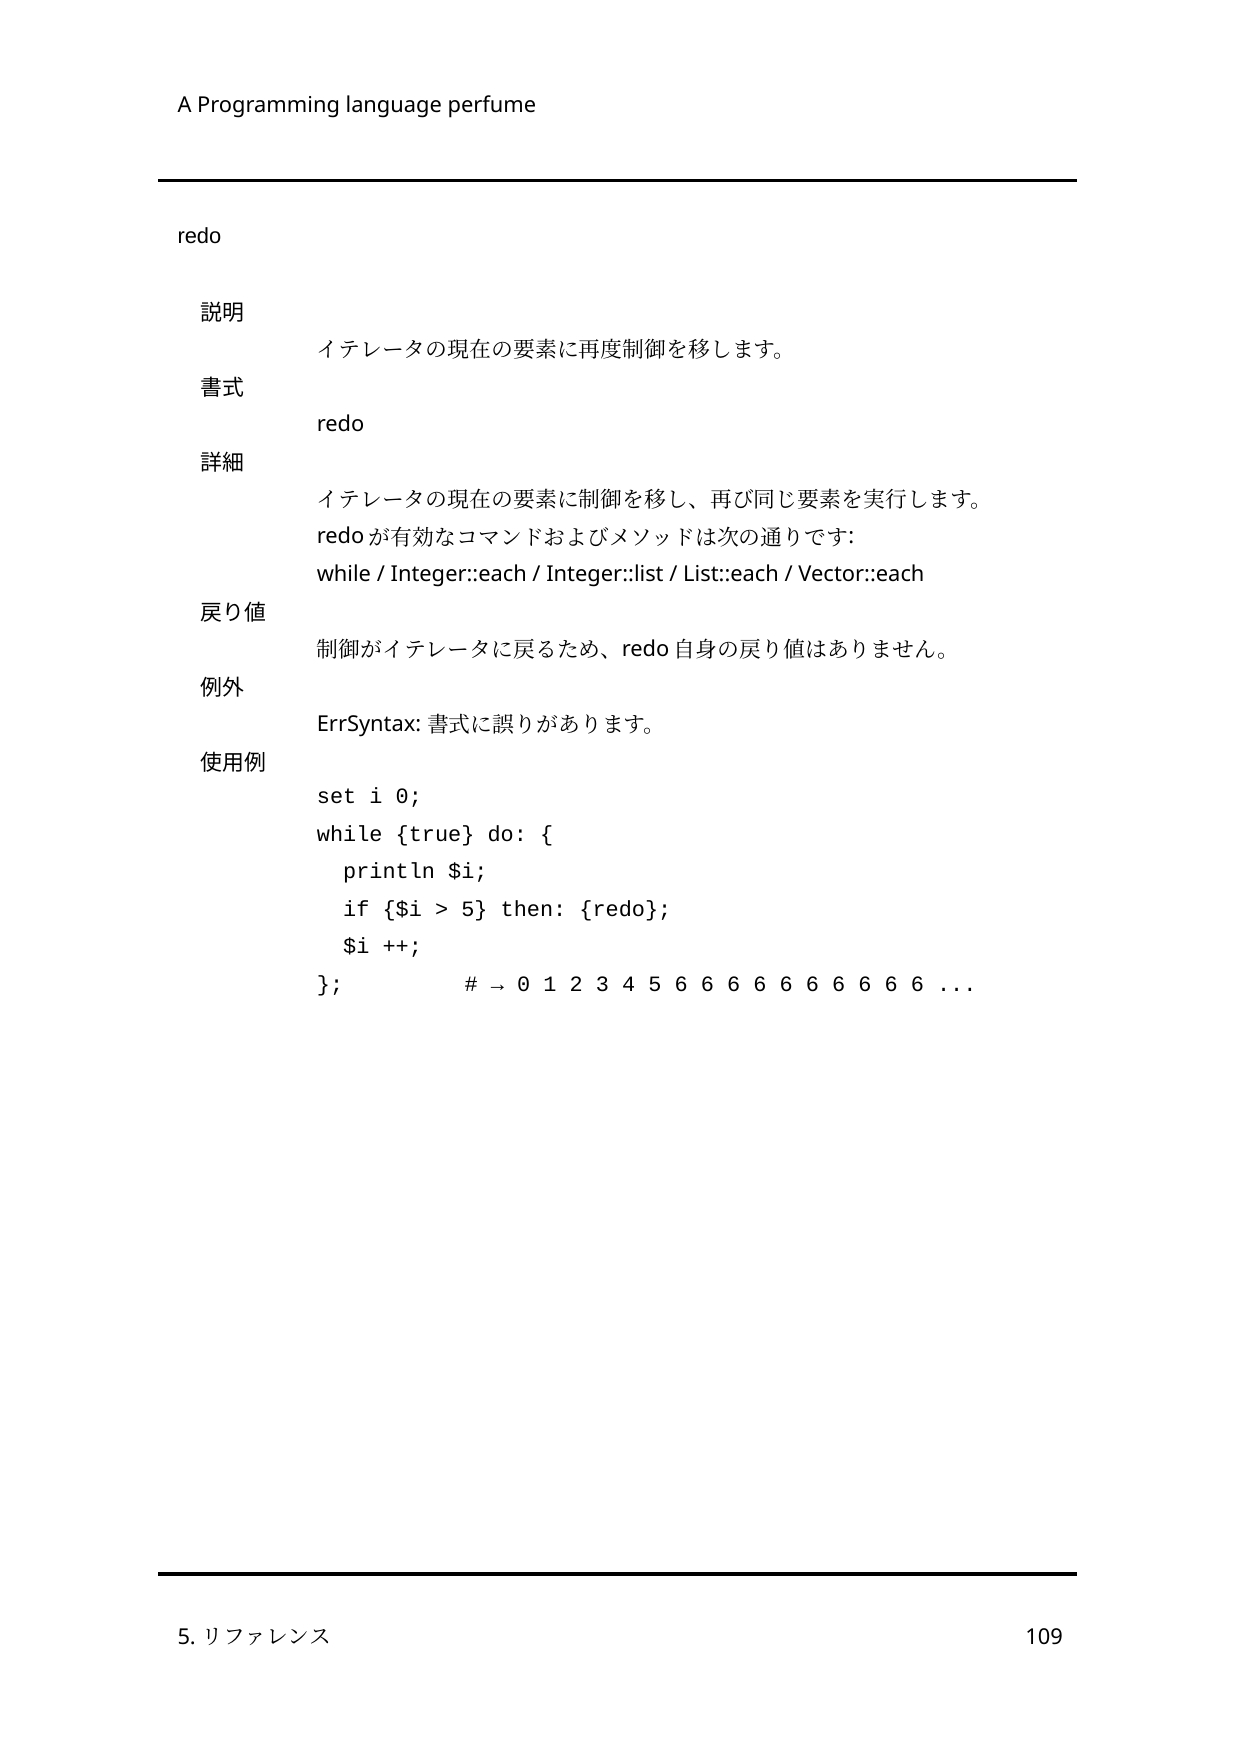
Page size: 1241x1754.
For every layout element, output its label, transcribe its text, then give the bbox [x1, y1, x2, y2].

table_header 説明 [200, 292, 317, 367]
table_cell 詳細 [200, 442, 317, 592]
table_cell ErrSyntax: 書式に誤りがあります。 [317, 667, 1063, 742]
table_cell 例外 [200, 667, 317, 742]
table_cell 使用例 [200, 742, 317, 1004]
table_cell イテレータの現在の要素に制御を移し、再び同じ要素を実行します。 redoが有効なコマンドおよびメソッドは次の通りです: while / Integer::each / Integer::list / List::each / Vector::each [317, 442, 1063, 592]
table_cell 書式 [200, 367, 317, 442]
table_header イテレータの現在の要素に再度制御を移します。 [317, 292, 1063, 367]
table_cell 戻り値 [200, 592, 317, 667]
subtitle redo [177, 217, 1063, 254]
table_cell 制御がイテレータに戻るため、redo自身の戻り値はありません。 [317, 592, 1063, 667]
table_cell redo [317, 367, 1063, 442]
table_cell set i 0; while {true} do: { println $i; if {$i > 5} then: {redo}; $i ++; }; # → 0 1 2 3 4 5 6 6 6 6 6 6 6 6 6 6 ... [317, 742, 1063, 1004]
